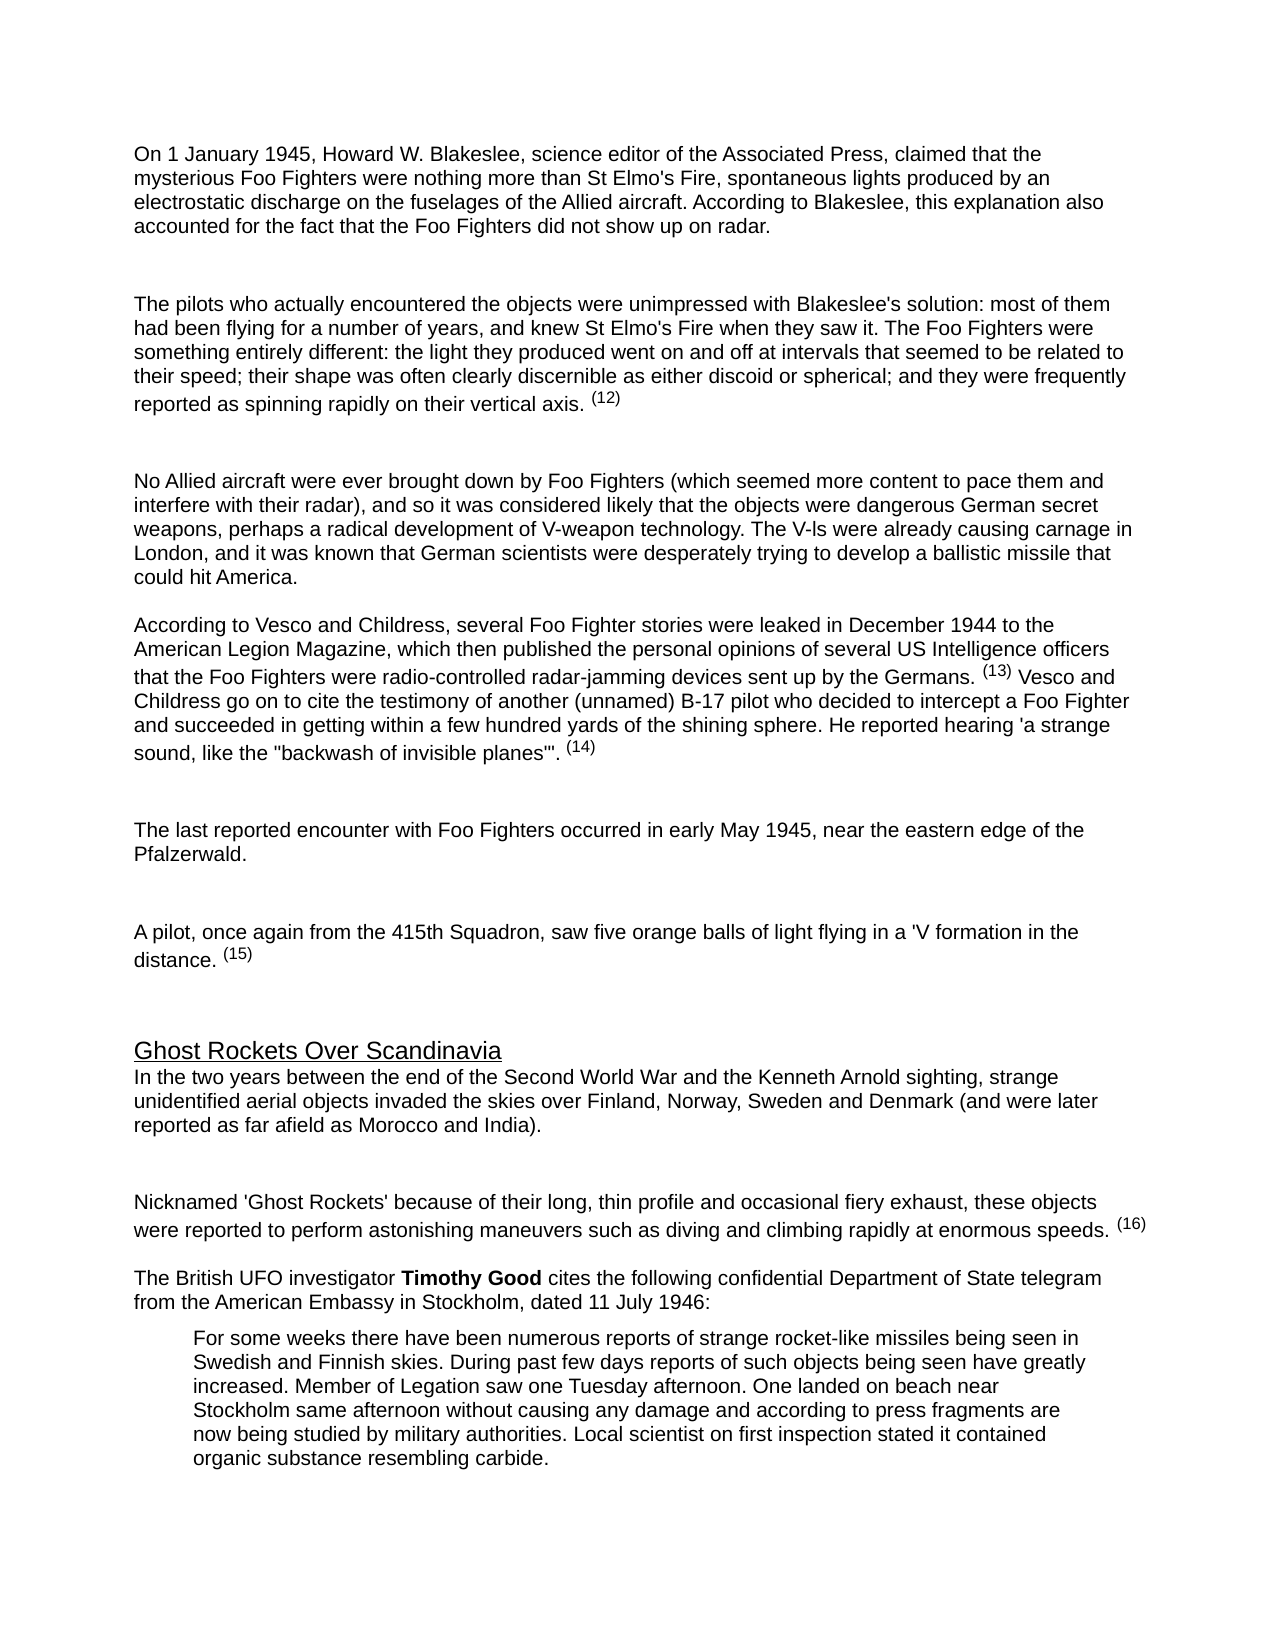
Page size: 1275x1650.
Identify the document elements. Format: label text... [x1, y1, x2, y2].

text Ghost Rockets Over Scandinavia In the two years between the end of the Second World War and the Kenneth Arnold sighting, strange unidentified aerial objects invaded the skies over Finland, Norway, Sweden and Denmark (and were later reported as far afield as Morocco and India). [134, 1012, 1147, 1136]
text The pilots who actually encountered the objects were unimpressed with Blakeslee's solution: most of them had been flying for a number of years, and knew St Elmo's Fire when they saw it. The Foo Fighters were something entirely different: the light they produced went on and off at intervals that seemed to be related to their speed; their shape was often clearly discernible as either discoid or spherical; and they were frequently reported as spinning rapidly on their vertical axis. (12) [134, 292, 1147, 415]
text A pilot, once again from the 415th Squadron, saw five orange balls of light flying in a 'V formation in the distance. (15) [134, 920, 1147, 999]
text Nicknamed 'Ghost Rockets' because of their long, thin profile and occasional fiery exhaust, these objects were reported to perform astonishing maneuvers such as diving and climbing rapidly at enormous speeds. (16) The British UFO investigator Timothy Good cites the following confidential Department of State telegram from the American Embassy in Stockholm, dated 11 July 1946: [134, 1190, 1147, 1314]
text The last reported encounter with Foo Fighters occurred in early May 1945, near the eastern edge of the Pfalzerwald. [134, 818, 1147, 866]
text No Allied aircraft were ever brought down by Foo Fighters (which seemed more content to pace them and interfere with their radar), and so it was considered likely that the objects were dangerous German secret weapons, perhaps a radical development of V-weapon technology. The V-ls were already causing carnage in London, and it was known that German scientists were desperately trying to develop a ballistic missile that could hit America. According to Vesco and Childress, several Foo Fighter stories were leaked in December 1944 to the American Legion Magazine, which then published the personal opinions of several US Intelligence officers that the Foo Fighters were radio-controlled radar-jamming devices sent up by the Germans. (13) Vesco and Childress go on to cite the testimony of another (unnamed) B-17 pilot who decided to intercept a Foo Fighter and succeeded in getting within a few hundred yards of the shining sphere. He reported hearing 'a strange sound, like the "backwash of invisible planes"'. (14) [134, 469, 1147, 764]
text On 1 January 1945, Howard W. Blakeslee, science editor of the Associated Press, claimed that the mysterious Foo Fighters were nothing more than St Elmo's Fire, spontaneous lights produced by an electrostatic discharge on the fuselages of the Allied aircraft. According to Blakeslee, this explanation also accounted for the fact that the Foo Fighters did not show up on radar. [134, 118, 1147, 238]
text For some weeks there have been numerous reports of strange rocket-like missiles being seen in Swedish and Finnish skies. During past few days reports of such objects being seen have greatly increased. Member of Legation saw one Tuesday afternoon. One landed on beach near Stockholm same afternoon without causing any damage and according to press fragments are now being studied by military authorities. Local scientist on first inspection stated it contained organic substance resembling carbide. [193, 1326, 1088, 1470]
